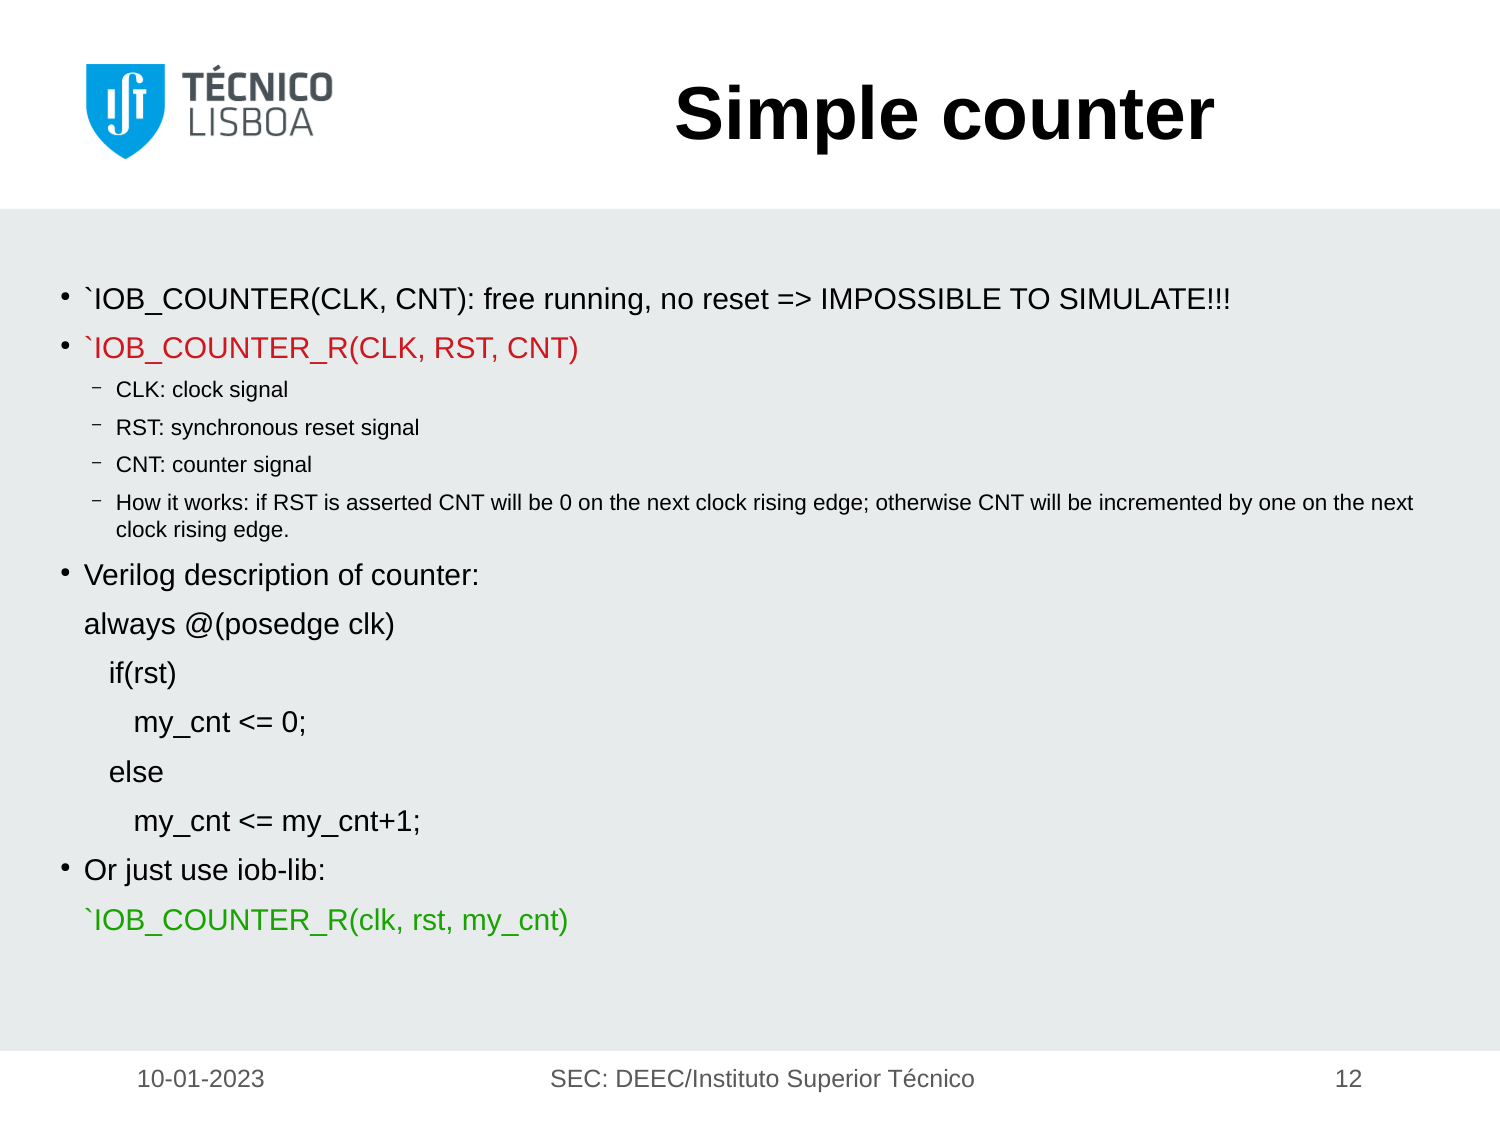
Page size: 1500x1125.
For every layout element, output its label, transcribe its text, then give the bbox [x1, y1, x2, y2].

title Simple counter [659, 37, 1280, 181]
list `IOB_COUNTER(CLK, CNT): free running, no reset => IMPOSSIBLE TO SIMULATE!!! `IOB_COUNTER_R(CLK, RST, CNT) CLK: clock signal RST: synchronous reset signal CNT: counter signal How it works: if RST is asserted CNT will be 0 on the next clock rising edge; otherwise CNT will be incremented by one on the next clock rising edge. Verilog description of counter: always @(posedge clk) if(rst) my_cnt <= 0; else my_cnt <= my_cnt+1; Or just use iob-lib: `IOB_COUNTER_R(clk, rst, my_cnt) [52, 279, 1465, 941]
picture [0, 0, 1500, 1125]
